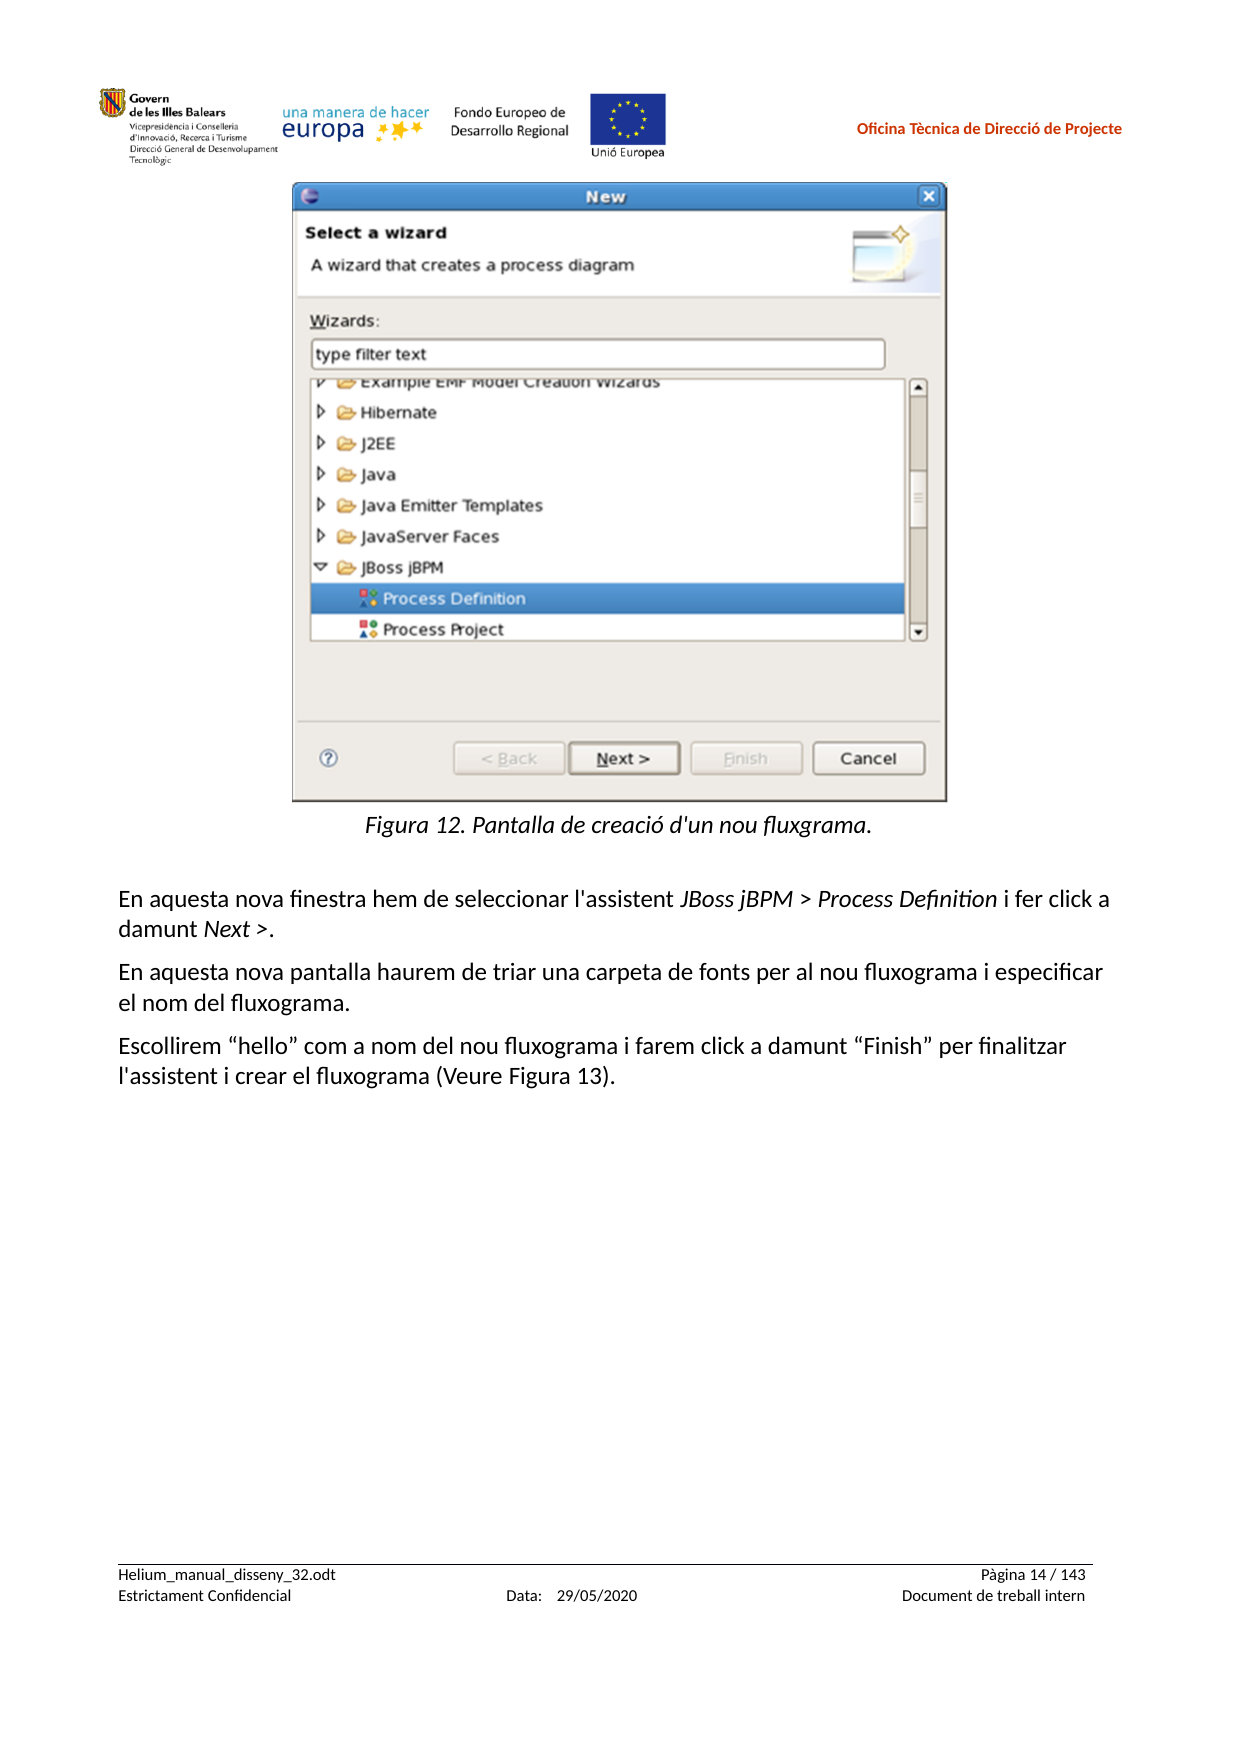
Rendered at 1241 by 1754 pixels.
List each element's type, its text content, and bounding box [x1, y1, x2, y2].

picture [290, 180, 950, 810]
text Escollirem “hello” com a nom del nou fluxograma i farem click a damunt “Finish” per finalitzar l'assistent i crear el fluxograma (Veure Figura 13). [118, 1030, 1122, 1091]
picture [99, 87, 668, 166]
text En aquesta nova finestra hem de seleccionar l'assistent JBoss jBPM > Process Definition i fer click a damunt Next >. [118, 883, 1122, 944]
text En aquesta nova pantalla haurem de triar una carpeta de fonts per al nou fluxograma i especificar el nom del fluxograma. [118, 956, 1122, 1017]
text Figura 12. Pantalla de creació d'un nou fluxgrama. [290, 810, 950, 840]
